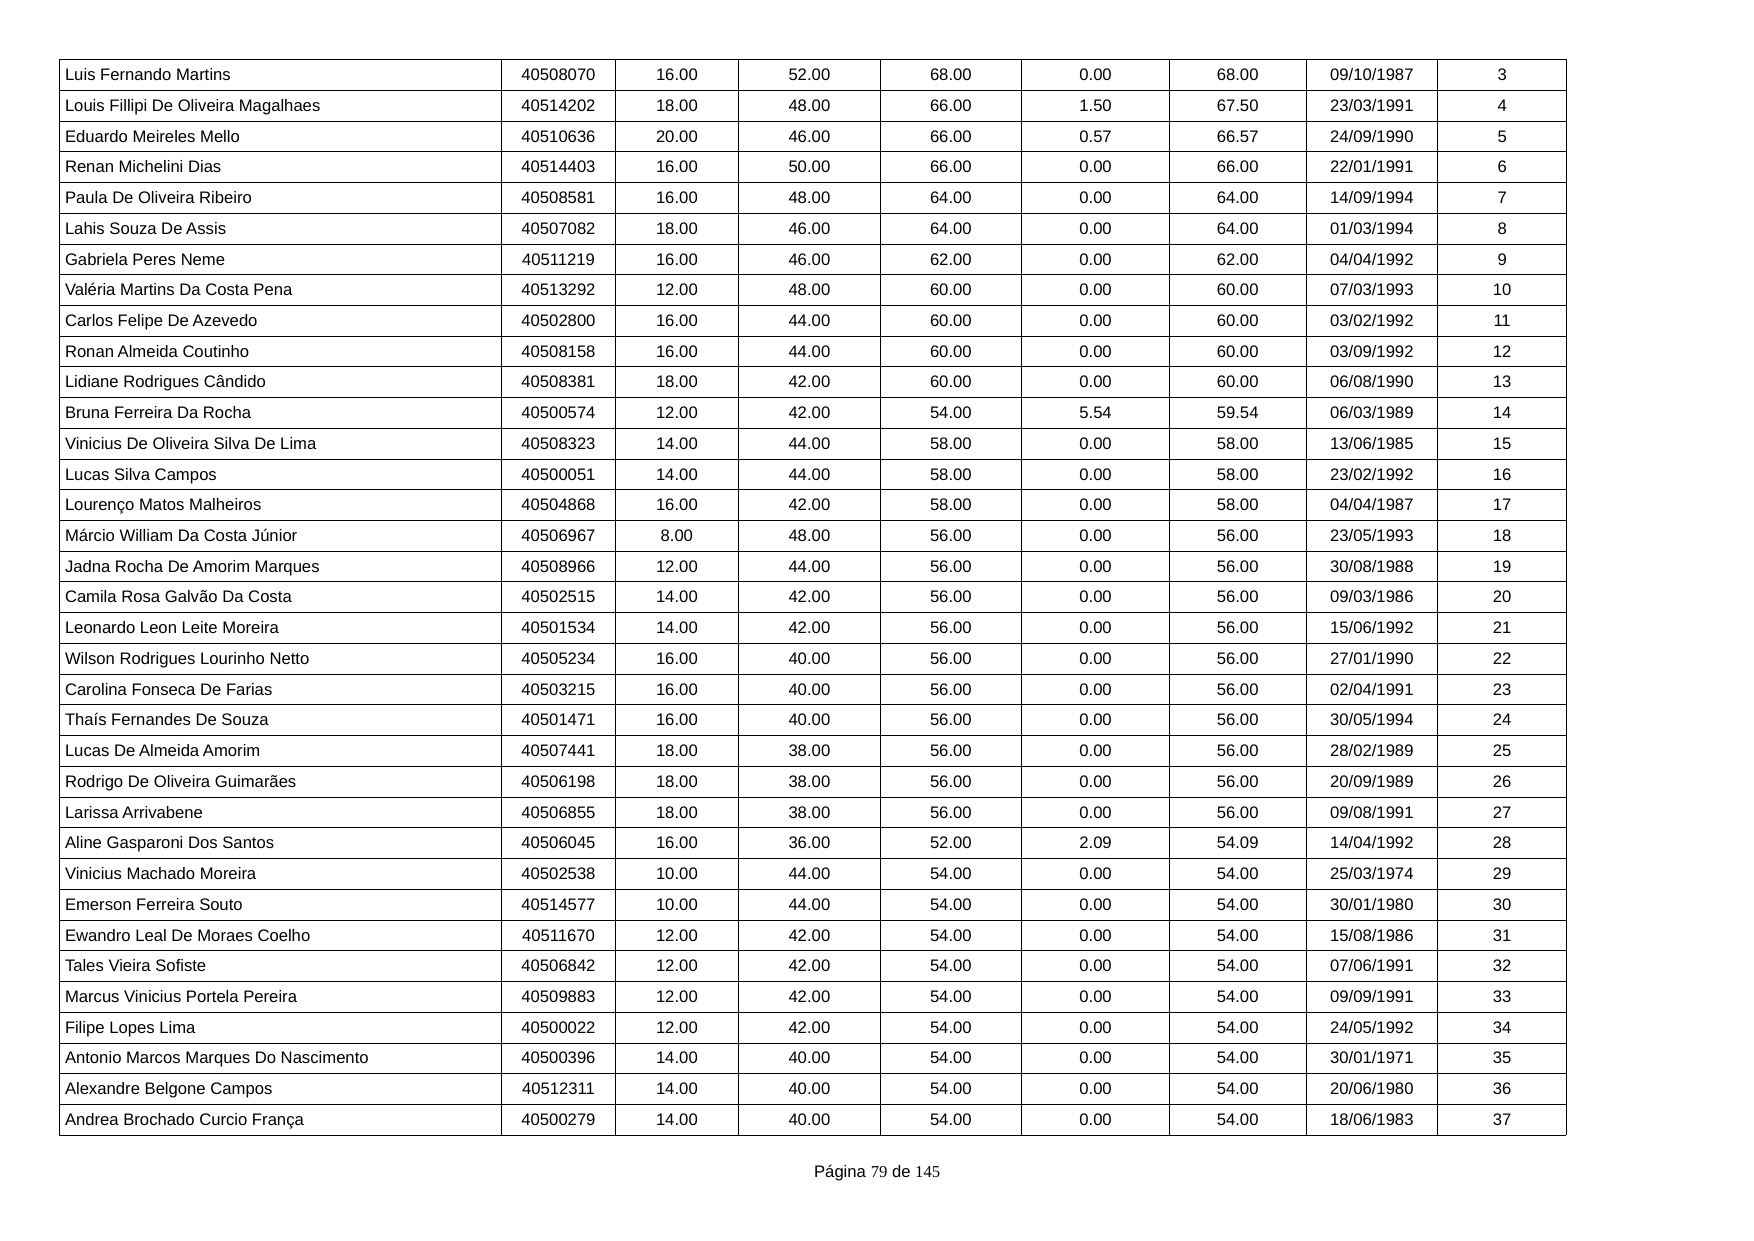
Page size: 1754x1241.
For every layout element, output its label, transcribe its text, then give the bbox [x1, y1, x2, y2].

table_cell 40511219 [502, 245, 615, 274]
table_cell 11 [1438, 306, 1566, 336]
table_cell 0.00 [1022, 644, 1169, 674]
table_cell 40501534 [502, 613, 615, 643]
table_cell 66.00 [1170, 152, 1306, 182]
table_cell [1567, 336, 1696, 366]
table_cell [1567, 674, 1696, 704]
table_cell 60.00 [881, 306, 1021, 336]
table_cell 40500279 [502, 1105, 615, 1134]
table_cell [1567, 797, 1696, 827]
table_cell 0.00 [1022, 1044, 1169, 1073]
table_cell 18.00 [616, 214, 738, 243]
table_cell 18.00 [616, 736, 738, 766]
table_cell 07/06/1991 [1307, 951, 1437, 981]
table_cell 06/08/1990 [1307, 367, 1437, 397]
table_cell 58.00 [1170, 490, 1306, 520]
table_cell 42.00 [739, 951, 880, 981]
table_cell 0.00 [1022, 460, 1169, 489]
table_cell 4 [1438, 91, 1566, 121]
table_cell Thaís Fernandes De Souza [60, 705, 501, 735]
table_cell 10 [1438, 275, 1566, 305]
table_cell 32 [1438, 951, 1566, 981]
table_cell 14.00 [616, 1074, 738, 1104]
table_cell 09/09/1991 [1307, 982, 1437, 1012]
table_cell 40506842 [502, 951, 615, 981]
table_cell 24/05/1992 [1307, 1013, 1437, 1042]
table_cell 23 [1438, 675, 1566, 704]
table_cell 20 [1438, 582, 1566, 612]
table_cell 54.00 [1170, 859, 1306, 889]
table_cell 30 [1438, 890, 1566, 919]
table_cell 31 [1438, 921, 1566, 950]
table_cell Bruna Ferreira Da Rocha [60, 398, 501, 428]
table_cell 54.00 [881, 1044, 1021, 1073]
table_cell 42.00 [739, 582, 880, 612]
table_cell 0.00 [1022, 1013, 1169, 1042]
table_cell 54.00 [881, 951, 1021, 981]
table_cell Leonardo Leon Leite Moreira [60, 613, 501, 643]
table_cell 54.00 [881, 1074, 1021, 1104]
table_cell 20/09/1989 [1307, 767, 1437, 797]
table_cell 56.00 [1170, 582, 1306, 612]
table_cell 12.00 [616, 951, 738, 981]
table_cell Lourenço Matos Malheiros [60, 490, 501, 520]
table_cell 0.00 [1022, 490, 1169, 520]
table_cell 60.00 [881, 367, 1021, 397]
table_cell [1567, 643, 1696, 674]
table_cell 40505234 [502, 644, 615, 674]
table_cell [1567, 305, 1696, 336]
table_cell 44.00 [739, 552, 880, 581]
table_cell 54.00 [881, 1013, 1021, 1042]
table_cell 48.00 [739, 521, 880, 551]
table_cell [1567, 489, 1696, 520]
table_cell 68.00 [1170, 60, 1306, 90]
table_cell 0.00 [1022, 798, 1169, 827]
table_cell 0.00 [1022, 429, 1169, 458]
table_cell 42.00 [739, 1013, 880, 1042]
table_cell 40507441 [502, 736, 615, 766]
table_cell 62.00 [881, 245, 1021, 274]
table_cell 54.00 [1170, 921, 1306, 950]
table_cell 60.00 [881, 275, 1021, 305]
table_cell 40504868 [502, 490, 615, 520]
table_cell [1567, 766, 1696, 797]
table_cell 38.00 [739, 798, 880, 827]
table_cell 40.00 [739, 1074, 880, 1104]
table_cell Lidiane Rodrigues Cândido [60, 367, 501, 397]
table_cell 66.00 [881, 152, 1021, 182]
table_cell 40506198 [502, 767, 615, 797]
table_cell 66.00 [881, 122, 1021, 151]
table_cell 56.00 [1170, 767, 1306, 797]
table_cell 23/03/1991 [1307, 91, 1437, 121]
table_cell 0.00 [1022, 582, 1169, 612]
table_cell 30/08/1988 [1307, 552, 1437, 581]
table_cell Larissa Arrivabene [60, 798, 501, 827]
table_cell 12.00 [616, 982, 738, 1012]
table_cell 0.00 [1022, 890, 1169, 919]
table_cell 5.54 [1022, 398, 1169, 428]
table_cell 40514403 [502, 152, 615, 182]
table_cell 56.00 [881, 705, 1021, 735]
table_cell 18/06/1983 [1307, 1105, 1437, 1134]
table_cell [1567, 59, 1696, 90]
table_cell 40509883 [502, 982, 615, 1012]
table_cell Ewandro Leal De Moraes Coelho [60, 921, 501, 950]
table_cell 56.00 [1170, 644, 1306, 674]
table_cell 36.00 [739, 828, 880, 858]
table_cell Márcio William Da Costa Júnior [60, 521, 501, 551]
table_cell 03/02/1992 [1307, 306, 1437, 336]
table_cell Rodrigo De Oliveira Guimarães [60, 767, 501, 797]
table_cell [1567, 858, 1696, 889]
table_cell 04/04/1987 [1307, 490, 1437, 520]
table_cell [1567, 827, 1696, 858]
table_cell 40508323 [502, 429, 615, 458]
table_cell [1567, 397, 1696, 428]
table_cell 40.00 [739, 1105, 880, 1134]
table_cell 0.00 [1022, 521, 1169, 551]
table_cell 0.00 [1022, 367, 1169, 397]
table_cell 54.00 [881, 982, 1021, 1012]
table_cell 0.00 [1022, 183, 1169, 213]
table_cell 27 [1438, 798, 1566, 827]
table_cell 40500022 [502, 1013, 615, 1042]
table_cell 0.00 [1022, 767, 1169, 797]
table_cell [1567, 920, 1696, 950]
table_cell 23/02/1992 [1307, 460, 1437, 489]
table_cell 40508581 [502, 183, 615, 213]
table_cell 16.00 [616, 306, 738, 336]
table_cell 8.00 [616, 521, 738, 551]
table_cell 40513292 [502, 275, 615, 305]
table_cell 25 [1438, 736, 1566, 766]
table_cell 46.00 [739, 122, 880, 151]
table_cell 21 [1438, 613, 1566, 643]
table_cell [1567, 520, 1696, 551]
table_cell 18.00 [616, 91, 738, 121]
table_cell 44.00 [739, 460, 880, 489]
table_cell 14.00 [616, 1105, 738, 1134]
table_cell 09/08/1991 [1307, 798, 1437, 827]
table_cell 09/03/1986 [1307, 582, 1437, 612]
table_cell 12.00 [616, 552, 738, 581]
table_cell 0.57 [1022, 122, 1169, 151]
table_cell 0.00 [1022, 152, 1169, 182]
table_cell [1567, 182, 1696, 213]
table_cell 10.00 [616, 890, 738, 919]
table_cell 42.00 [739, 398, 880, 428]
table_cell 40502538 [502, 859, 615, 889]
table_cell 40511670 [502, 921, 615, 950]
table_cell 18.00 [616, 767, 738, 797]
table_cell 54.00 [1170, 982, 1306, 1012]
table_cell 12.00 [616, 921, 738, 950]
table_cell 20/06/1980 [1307, 1074, 1437, 1104]
table_cell 54.00 [1170, 951, 1306, 981]
table_cell 56.00 [1170, 521, 1306, 551]
table_cell 0.00 [1022, 675, 1169, 704]
table_cell 16.00 [616, 245, 738, 274]
table_cell 64.00 [1170, 214, 1306, 243]
table_cell 40512311 [502, 1074, 615, 1104]
table_cell 40.00 [739, 675, 880, 704]
table_cell 19 [1438, 552, 1566, 581]
table_cell 14.00 [616, 613, 738, 643]
table_cell [1567, 274, 1696, 305]
table_cell 52.00 [881, 828, 1021, 858]
table_cell 14 [1438, 398, 1566, 428]
table_cell 64.00 [881, 183, 1021, 213]
table_cell 12 [1438, 337, 1566, 366]
table_cell 50.00 [739, 152, 880, 182]
table_cell [1567, 366, 1696, 397]
table_cell 48.00 [739, 91, 880, 121]
table_cell [1567, 735, 1696, 766]
table_cell [1567, 428, 1696, 458]
table_cell 7 [1438, 183, 1566, 213]
table_cell 27/01/1990 [1307, 644, 1437, 674]
table_cell Ronan Almeida Coutinho [60, 337, 501, 366]
table_cell [1567, 889, 1696, 919]
table_cell Lahis Souza De Assis [60, 214, 501, 243]
table_cell 42.00 [739, 921, 880, 950]
table_cell 40514577 [502, 890, 615, 919]
table_cell [1567, 981, 1696, 1012]
table_cell 40502515 [502, 582, 615, 612]
table_cell 0.00 [1022, 337, 1169, 366]
table_cell Alexandre Belgone Campos [60, 1074, 501, 1104]
table_cell 54.00 [1170, 1013, 1306, 1042]
table_cell [1567, 151, 1696, 182]
table_cell 56.00 [881, 675, 1021, 704]
table_cell 40.00 [739, 705, 880, 735]
table_cell Vinicius De Oliveira Silva De Lima [60, 429, 501, 458]
table_cell 56.00 [881, 767, 1021, 797]
table_cell Jadna Rocha De Amorim Marques [60, 552, 501, 581]
table_cell 66.00 [881, 91, 1021, 121]
table_cell 46.00 [739, 214, 880, 243]
table_cell 42.00 [739, 490, 880, 520]
table_cell 8 [1438, 214, 1566, 243]
table_cell Wilson Rodrigues Lourinho Netto [60, 644, 501, 674]
table_cell 6 [1438, 152, 1566, 182]
table_cell Valéria Martins Da Costa Pena [60, 275, 501, 305]
table_cell 0.00 [1022, 951, 1169, 981]
table_cell 56.00 [1170, 705, 1306, 735]
table_cell 16.00 [616, 152, 738, 182]
table_cell 16.00 [616, 828, 738, 858]
table_cell 56.00 [1170, 675, 1306, 704]
table_cell 15/08/1986 [1307, 921, 1437, 950]
table_cell 36 [1438, 1074, 1566, 1104]
table_cell [1567, 1073, 1696, 1104]
table_cell 16.00 [616, 490, 738, 520]
table_cell 56.00 [881, 613, 1021, 643]
table_cell 18 [1438, 521, 1566, 551]
table_cell 40506855 [502, 798, 615, 827]
table_cell 60.00 [881, 337, 1021, 366]
table_cell 54.00 [881, 859, 1021, 889]
table_cell 56.00 [1170, 613, 1306, 643]
table_cell 59.54 [1170, 398, 1306, 428]
table_cell 14.00 [616, 582, 738, 612]
table_cell 64.00 [881, 214, 1021, 243]
table_cell 48.00 [739, 275, 880, 305]
table_cell 14/04/1992 [1307, 828, 1437, 858]
table_cell 42.00 [739, 367, 880, 397]
table_cell 54.00 [1170, 1044, 1306, 1073]
table_cell 40510636 [502, 122, 615, 151]
table_cell Aline Gasparoni Dos Santos [60, 828, 501, 858]
table_cell 26 [1438, 767, 1566, 797]
table_cell [1567, 213, 1696, 243]
table_cell 25/03/1974 [1307, 859, 1437, 889]
table_cell 22 [1438, 644, 1566, 674]
table_cell 58.00 [881, 490, 1021, 520]
table_cell 0.00 [1022, 859, 1169, 889]
table_cell 13/06/1985 [1307, 429, 1437, 458]
table_cell 0.00 [1022, 921, 1169, 950]
table_cell Renan Michelini Dias [60, 152, 501, 182]
table_cell Luis Fernando Martins [60, 60, 501, 90]
table_cell 54.00 [881, 1105, 1021, 1134]
table_cell 1.50 [1022, 91, 1169, 121]
table_cell 56.00 [1170, 736, 1306, 766]
table_cell [1567, 1043, 1696, 1073]
table_cell 62.00 [1170, 245, 1306, 274]
table_cell 67.50 [1170, 91, 1306, 121]
table_cell 37 [1438, 1105, 1566, 1134]
table_cell 0.00 [1022, 1074, 1169, 1104]
table_cell 3 [1438, 60, 1566, 90]
table_cell 14/09/1994 [1307, 183, 1437, 213]
table_cell 06/03/1989 [1307, 398, 1437, 428]
table_cell 54.00 [1170, 1074, 1306, 1104]
table_cell Carolina Fonseca De Farias [60, 675, 501, 704]
table_cell 42.00 [739, 982, 880, 1012]
table_cell 14.00 [616, 429, 738, 458]
table_cell 14.00 [616, 1044, 738, 1073]
table_cell Vinicius Machado Moreira [60, 859, 501, 889]
table_cell 44.00 [739, 859, 880, 889]
table_cell 54.00 [881, 398, 1021, 428]
table_cell [1567, 581, 1696, 612]
table_cell 15/06/1992 [1307, 613, 1437, 643]
table_cell 16 [1438, 460, 1566, 489]
table_cell 54.00 [1170, 1105, 1306, 1134]
table_cell 40514202 [502, 91, 615, 121]
table_cell 56.00 [881, 521, 1021, 551]
table_cell 56.00 [881, 582, 1021, 612]
table_cell 64.00 [1170, 183, 1306, 213]
table_cell 40500396 [502, 1044, 615, 1073]
table_cell 35 [1438, 1044, 1566, 1073]
table_cell [1567, 704, 1696, 735]
table_cell [1567, 121, 1696, 151]
table_cell 12.00 [616, 275, 738, 305]
table_cell 44.00 [739, 429, 880, 458]
table_cell 0.00 [1022, 214, 1169, 243]
table_cell 54.09 [1170, 828, 1306, 858]
table_cell Paula De Oliveira Ribeiro [60, 183, 501, 213]
table_cell 5 [1438, 122, 1566, 151]
table_cell [1567, 551, 1696, 581]
table_cell 40502800 [502, 306, 615, 336]
table_cell 58.00 [881, 429, 1021, 458]
table_cell 24/09/1990 [1307, 122, 1437, 151]
table_cell 09/10/1987 [1307, 60, 1437, 90]
table_cell 0.00 [1022, 306, 1169, 336]
table_cell [1567, 459, 1696, 489]
table_cell [1567, 244, 1696, 274]
table_cell 28 [1438, 828, 1566, 858]
table_cell 18.00 [616, 367, 738, 397]
table_cell 17 [1438, 490, 1566, 520]
table_cell 22/01/1991 [1307, 152, 1437, 182]
table_cell 58.00 [1170, 460, 1306, 489]
table_cell Eduardo Meireles Mello [60, 122, 501, 151]
table_cell 60.00 [1170, 275, 1306, 305]
table_cell 16.00 [616, 675, 738, 704]
table_cell 04/04/1992 [1307, 245, 1437, 274]
table_cell 56.00 [881, 644, 1021, 674]
table_cell 42.00 [739, 613, 880, 643]
table_cell 56.00 [881, 798, 1021, 827]
table_cell [1567, 90, 1696, 121]
table_cell 12.00 [616, 398, 738, 428]
table_cell 30/05/1994 [1307, 705, 1437, 735]
table_cell 56.00 [1170, 798, 1306, 827]
table_cell 16.00 [616, 705, 738, 735]
table_cell Camila Rosa Galvão Da Costa [60, 582, 501, 612]
table_cell 0.00 [1022, 736, 1169, 766]
table_cell 48.00 [739, 183, 880, 213]
table_cell 40500051 [502, 460, 615, 489]
table_cell 28/02/1989 [1307, 736, 1437, 766]
table_cell 40500574 [502, 398, 615, 428]
table_cell 40501471 [502, 705, 615, 735]
table_cell 0.00 [1022, 613, 1169, 643]
table_cell 44.00 [739, 337, 880, 366]
table_cell Andrea Brochado Curcio França [60, 1105, 501, 1134]
table_cell 60.00 [1170, 367, 1306, 397]
table_cell 0.00 [1022, 275, 1169, 305]
table_cell 40508158 [502, 337, 615, 366]
table_cell 0.00 [1022, 982, 1169, 1012]
table_cell 60.00 [1170, 337, 1306, 366]
table_cell 33 [1438, 982, 1566, 1012]
table_cell 52.00 [739, 60, 880, 90]
table_cell 29 [1438, 859, 1566, 889]
table_cell 40506045 [502, 828, 615, 858]
table_cell 23/05/1993 [1307, 521, 1437, 551]
table_cell 0.00 [1022, 1105, 1169, 1134]
table_cell 40508070 [502, 60, 615, 90]
table_cell 44.00 [739, 306, 880, 336]
table_cell 24 [1438, 705, 1566, 735]
table_cell 20.00 [616, 122, 738, 151]
table_cell [1567, 612, 1696, 643]
table_cell [1567, 950, 1696, 981]
table_cell 13 [1438, 367, 1566, 397]
table_cell 15 [1438, 429, 1566, 458]
table_cell 16.00 [616, 337, 738, 366]
table_cell 2.09 [1022, 828, 1169, 858]
table_cell 0.00 [1022, 705, 1169, 735]
table_cell 18.00 [616, 798, 738, 827]
table_cell Filipe Lopes Lima [60, 1013, 501, 1042]
table_cell 40508381 [502, 367, 615, 397]
table_cell 46.00 [739, 245, 880, 274]
table_cell 58.00 [1170, 429, 1306, 458]
table_cell 56.00 [1170, 552, 1306, 581]
table_cell [1567, 1104, 1696, 1134]
table_cell Tales Vieira Sofiste [60, 951, 501, 981]
table_cell 40508966 [502, 552, 615, 581]
table_cell Gabriela Peres Neme [60, 245, 501, 274]
table_cell Louis Fillipi De Oliveira Magalhaes [60, 91, 501, 121]
table_cell 58.00 [881, 460, 1021, 489]
table_cell 0.00 [1022, 245, 1169, 274]
table_cell 30/01/1980 [1307, 890, 1437, 919]
table_cell 38.00 [739, 767, 880, 797]
table_cell 56.00 [881, 552, 1021, 581]
table_cell 03/09/1992 [1307, 337, 1437, 366]
table_cell 0.00 [1022, 60, 1169, 90]
table_cell 40.00 [739, 644, 880, 674]
table_cell Lucas Silva Campos [60, 460, 501, 489]
table_cell 30/01/1971 [1307, 1044, 1437, 1073]
table_cell 16.00 [616, 183, 738, 213]
table_cell Marcus Vinicius Portela Pereira [60, 982, 501, 1012]
table_cell 60.00 [1170, 306, 1306, 336]
table_cell 40506967 [502, 521, 615, 551]
table_cell 40507082 [502, 214, 615, 243]
table_cell 40503215 [502, 675, 615, 704]
table_cell 02/04/1991 [1307, 675, 1437, 704]
table_cell 44.00 [739, 890, 880, 919]
table_cell 34 [1438, 1013, 1566, 1042]
table_cell 16.00 [616, 60, 738, 90]
table_cell 07/03/1993 [1307, 275, 1437, 305]
table_cell Carlos Felipe De Azevedo [60, 306, 501, 336]
table_cell 40.00 [739, 1044, 880, 1073]
table_cell Lucas De Almeida Amorim [60, 736, 501, 766]
table_cell 66.57 [1170, 122, 1306, 151]
table_cell 38.00 [739, 736, 880, 766]
table_cell 16.00 [616, 644, 738, 674]
table_cell 54.00 [1170, 890, 1306, 919]
table_cell Emerson Ferreira Souto [60, 890, 501, 919]
table_cell 12.00 [616, 1013, 738, 1042]
table_cell 01/03/1994 [1307, 214, 1437, 243]
table_cell 14.00 [616, 460, 738, 489]
table_cell 54.00 [881, 921, 1021, 950]
table_cell 68.00 [881, 60, 1021, 90]
table_cell 10.00 [616, 859, 738, 889]
table_cell 9 [1438, 245, 1566, 274]
table_cell 56.00 [881, 736, 1021, 766]
table_cell [1567, 1012, 1696, 1042]
table_cell 0.00 [1022, 552, 1169, 581]
table_cell 54.00 [881, 890, 1021, 919]
table_cell Antonio Marcos Marques Do Nascimento [60, 1044, 501, 1073]
